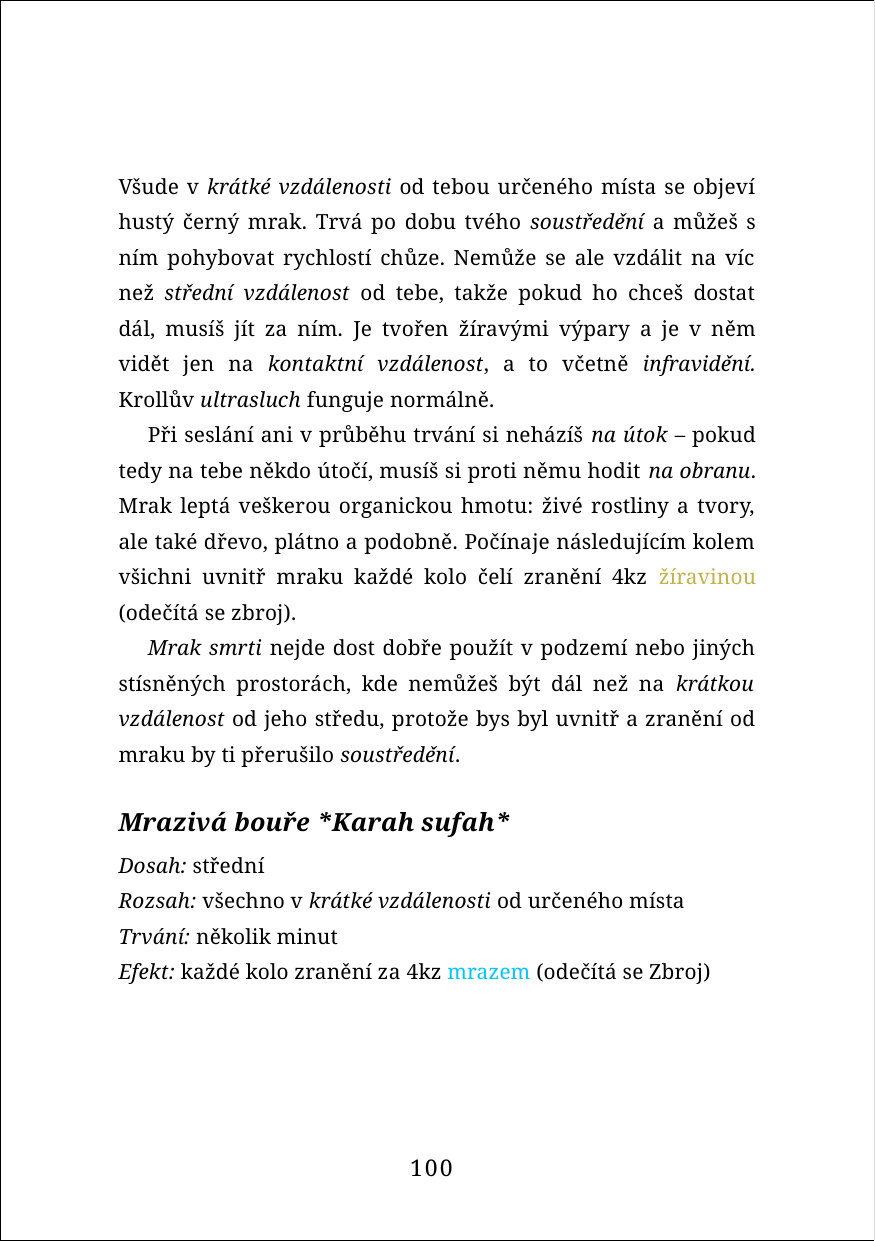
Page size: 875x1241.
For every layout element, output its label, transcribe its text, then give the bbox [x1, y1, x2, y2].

subtitle Mrazivá bouře *Karah sufah* [118, 805, 756, 839]
text Všude v krátké vzdálenosti od tebou určeného místa se objeví hustý černý mrak. Trvá po dobu tvého soustředění a můžeš s ním pohybovat rychlostí chůze. Nemůže se ale vzdálit na víc než střední vzdálenost od tebe, takže pokud ho chceš dostat dál, musíš jít za ním. Je tvořen žíravými výpary a je v něm vidět jen na kontaktní vzdálenost, a to včetně infravidění. Krollův ultrasluch funguje normálně. Při seslání ani v průběhu trvání si neházíš na útok – pokud tedy na tebe někdo útočí, musíš si proti němu hodit na obranu. Mrak leptá veškerou organickou hmotu: živé rostliny a tvory, ale také dřevo, plátno a podobně. Počínaje následujícím kolem všichni uvnitř mraku každé kolo čelí zranění 4kz žíravinou (odečítá se zbroj). Mrak smrti nejde dost dobře použít v podzemí nebo jiných stísněných prostorách, kde nemůžeš být dál než na krátkou vzdálenost od jeho středu, protože bys byl uvnitř a zranění od mraku by ti přerušilo soustředění. [118, 172, 756, 768]
text Dosah: střední Rozsah: všechno v krátké vzdálenosti od určeného místa Trvání: několik minut Efekt: každé kolo zranění za 4kz mrazem (odečítá se Zbroj) [118, 851, 756, 986]
